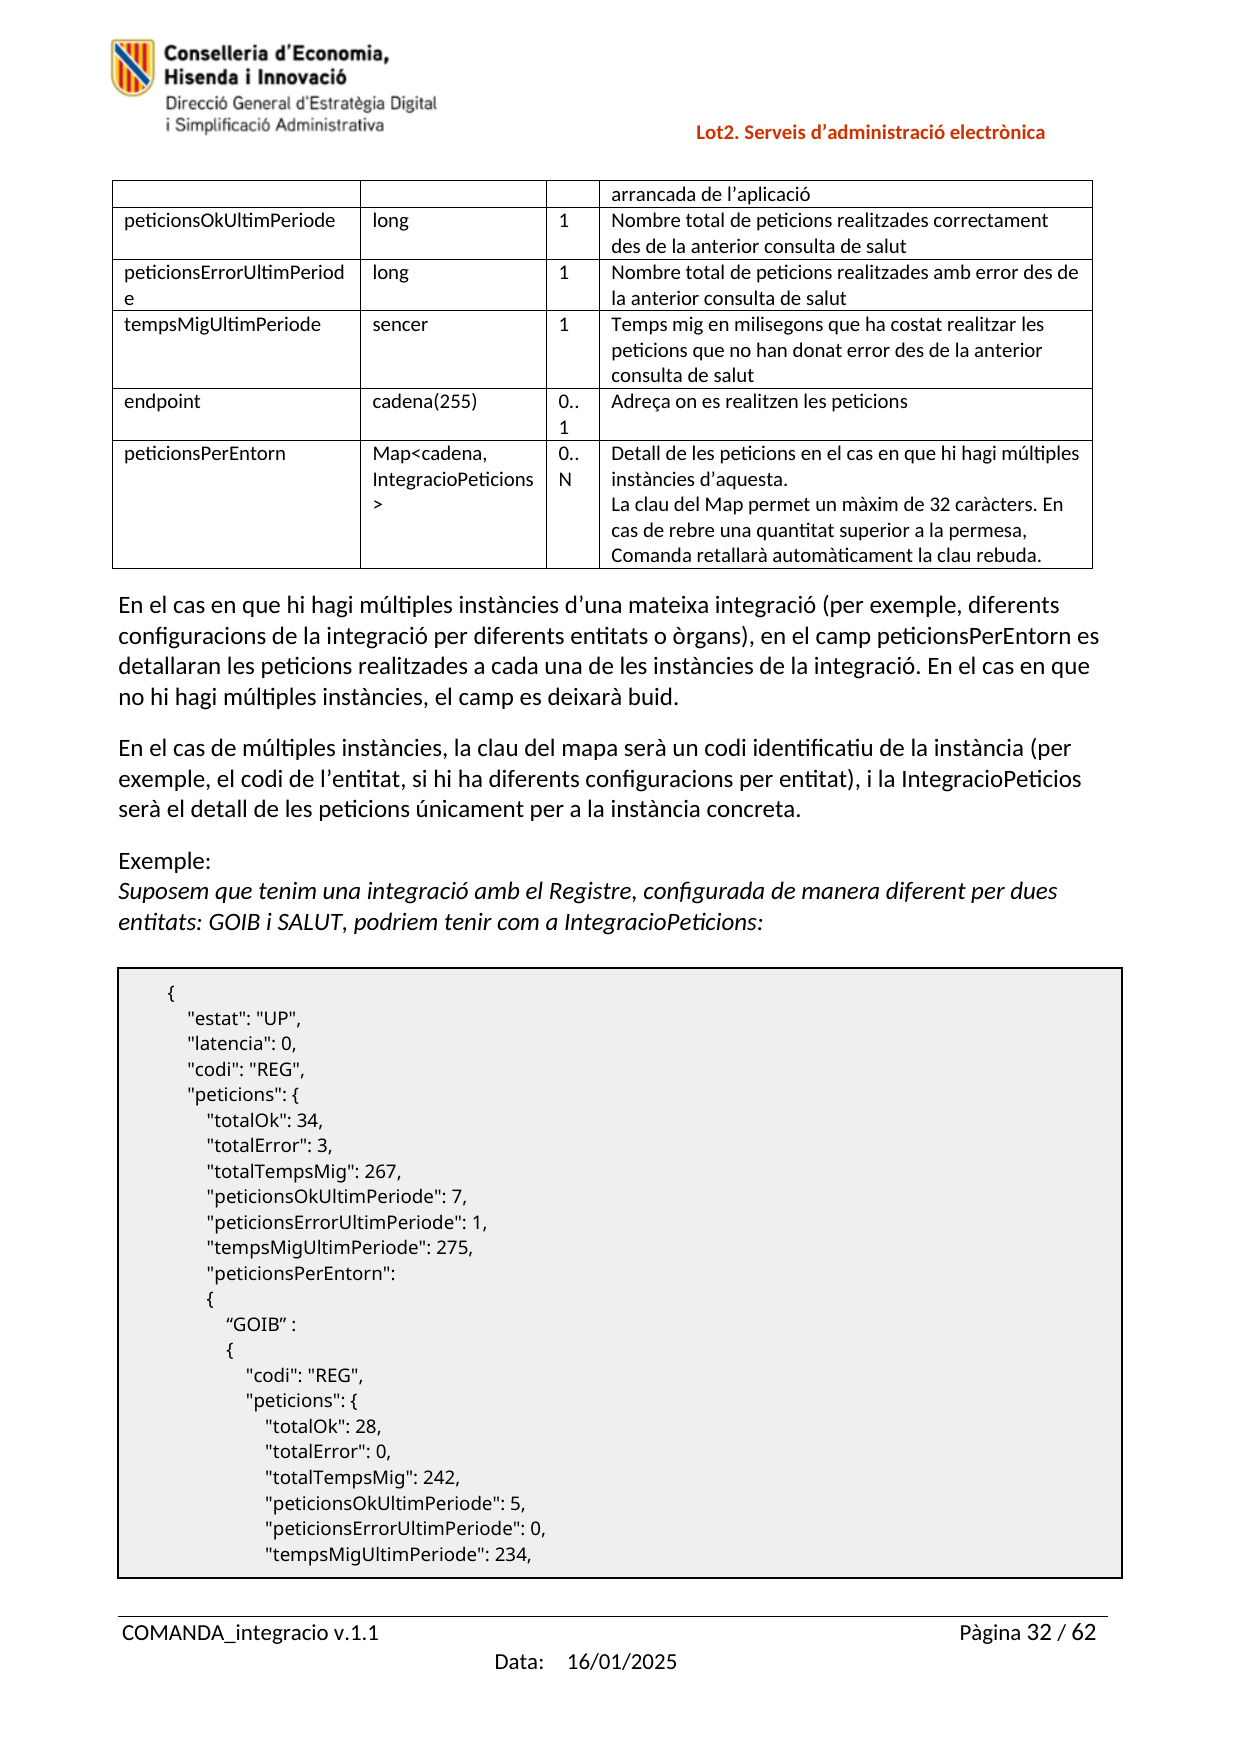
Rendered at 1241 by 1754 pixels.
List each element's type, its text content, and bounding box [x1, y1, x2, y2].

table_cell peticionsErrorUltimPeriode [113, 260, 360, 310]
table_cell Nombre total de peticions realitzades amb error des de la anterior consulta de salut [600, 260, 1092, 310]
text En el cas en que hi hagi múltiples instàncies d’una mateixa integració (per exemple, diferents configuracions de la integració per diferents entitats o òrgans), en el camp peticionsPerEntorn es detallaran les peticions realitzades a cada una de les instàncies de la integració. En el cas en que no hi hagi múltiples instàncies, el camp es deixarà buid. [118, 589, 1122, 712]
table_cell endpoint [113, 389, 360, 439]
table_cell 0..N [547, 441, 599, 568]
table_cell [547, 181, 599, 207]
table_cell Adreça on es realitzen les peticions [600, 389, 1092, 439]
table_cell peticionsPerEntorn [113, 441, 360, 568]
table_cell Map<cadena, IntegracioPeticions> [361, 441, 546, 568]
table_cell Detall de les peticions en el cas en que hi hagi múltiples instàncies d’aquesta. La clau del Map permet un màxim de 32 caràcters. En cas de rebre una quantitat superior a la permesa, Comanda retallarà automàticament la clau rebuda. [600, 441, 1092, 568]
table_cell tempsMigUltimPeriode [113, 311, 360, 388]
table_cell long [361, 208, 546, 258]
picture [100, 26, 467, 156]
text En el cas de múltiples instàncies, la clau del mapa serà un codi identificatiu de la instància (per exemple, el codi de l’entitat, si hi ha diferents configuracions per entitat), i la IntegracioPeticios serà el detall de les peticions únicament per a la instància concreta. [118, 732, 1122, 824]
table_cell peticionsOkUltimPeriode [113, 208, 360, 258]
table_cell arrancada de l’aplicació [600, 181, 1092, 207]
table_cell 1 [547, 208, 599, 258]
table_cell Nombre total de peticions realitzades correctament des de la anterior consulta de salut [600, 208, 1092, 258]
table_header { "estat": "UP", "latencia": 0, "codi": "REG", "peticions": { "totalOk": 34, "totalError": 3, "totalTempsMig": 267, "peticionsOkUltimPeriode": 7, "peticionsErrorUltimPeriode": 1, "tempsMigUltimPeriode": 275, "peticionsPerEntorn": { “GOIB” : { "codi": "REG", "peticions": { "totalOk": 28, "totalError": 0, "totalTempsMig": 242, "peticionsOkUltimPeriode": 5, "peticionsErrorUltimPeriode": 0, "tempsMigUltimPeriode": 234, [119, 969, 1121, 1577]
table_cell Temps mig en milisegons que ha costat realitzar les peticions que no han donat error des de la anterior consulta de salut [600, 311, 1092, 388]
table_cell [361, 181, 546, 207]
table_cell 1 [547, 260, 599, 310]
table_cell long [361, 260, 546, 310]
table_cell cadena(255) [361, 389, 546, 439]
table_cell 1 [547, 311, 599, 388]
table_cell 0..1 [547, 389, 599, 439]
table_cell sencer [361, 311, 546, 388]
text Exemple: Suposem que tenim una integració amb el Registre, configurada de manera diferent per dues entitats: GOIB i SALUT, podriem tenir com a IntegracioPeticions: [118, 845, 1122, 967]
table_cell [113, 181, 360, 207]
